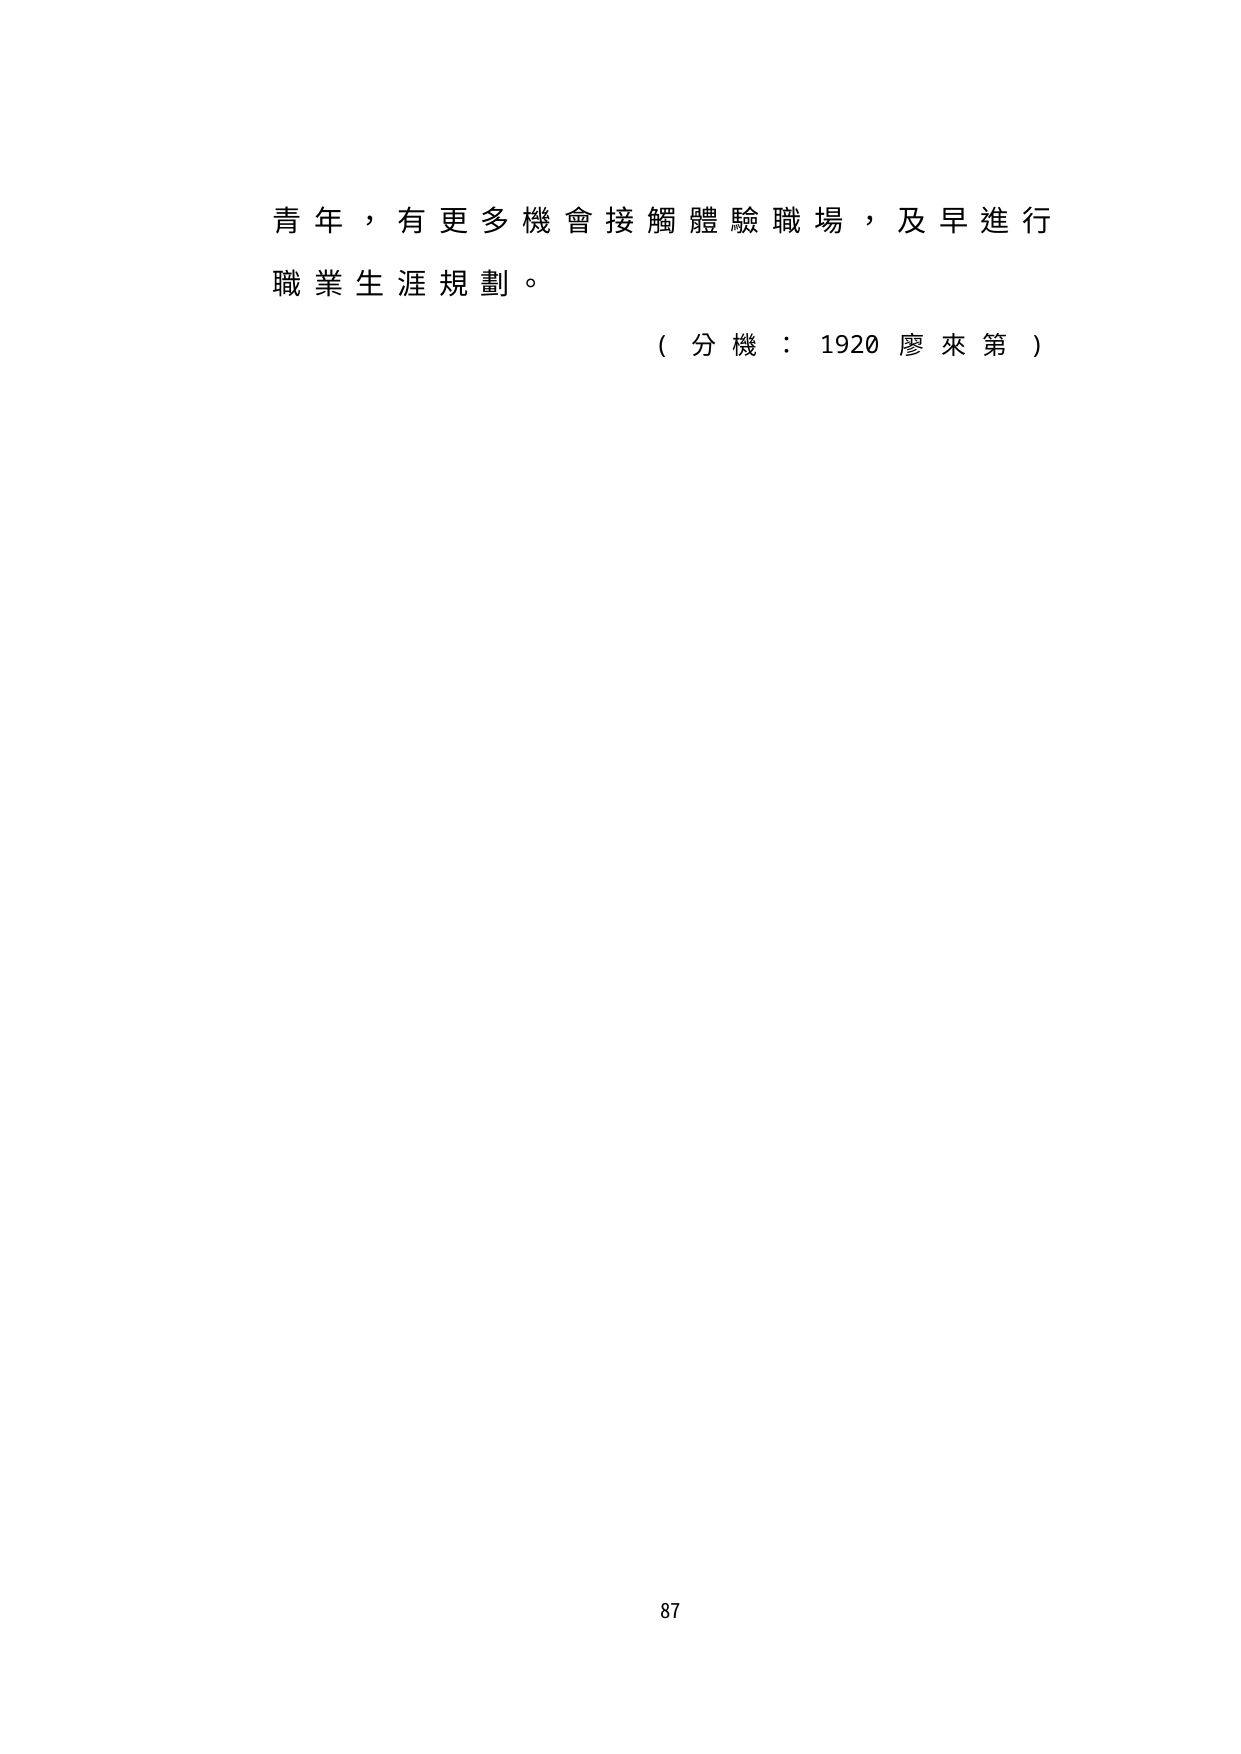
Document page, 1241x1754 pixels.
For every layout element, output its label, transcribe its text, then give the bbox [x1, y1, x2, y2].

text 青年，有更多機會接觸體驗職場，及早進行職業生涯規劃。 [242, 177, 1058, 302]
text (分機：1920廖來第) [183, 302, 1058, 365]
